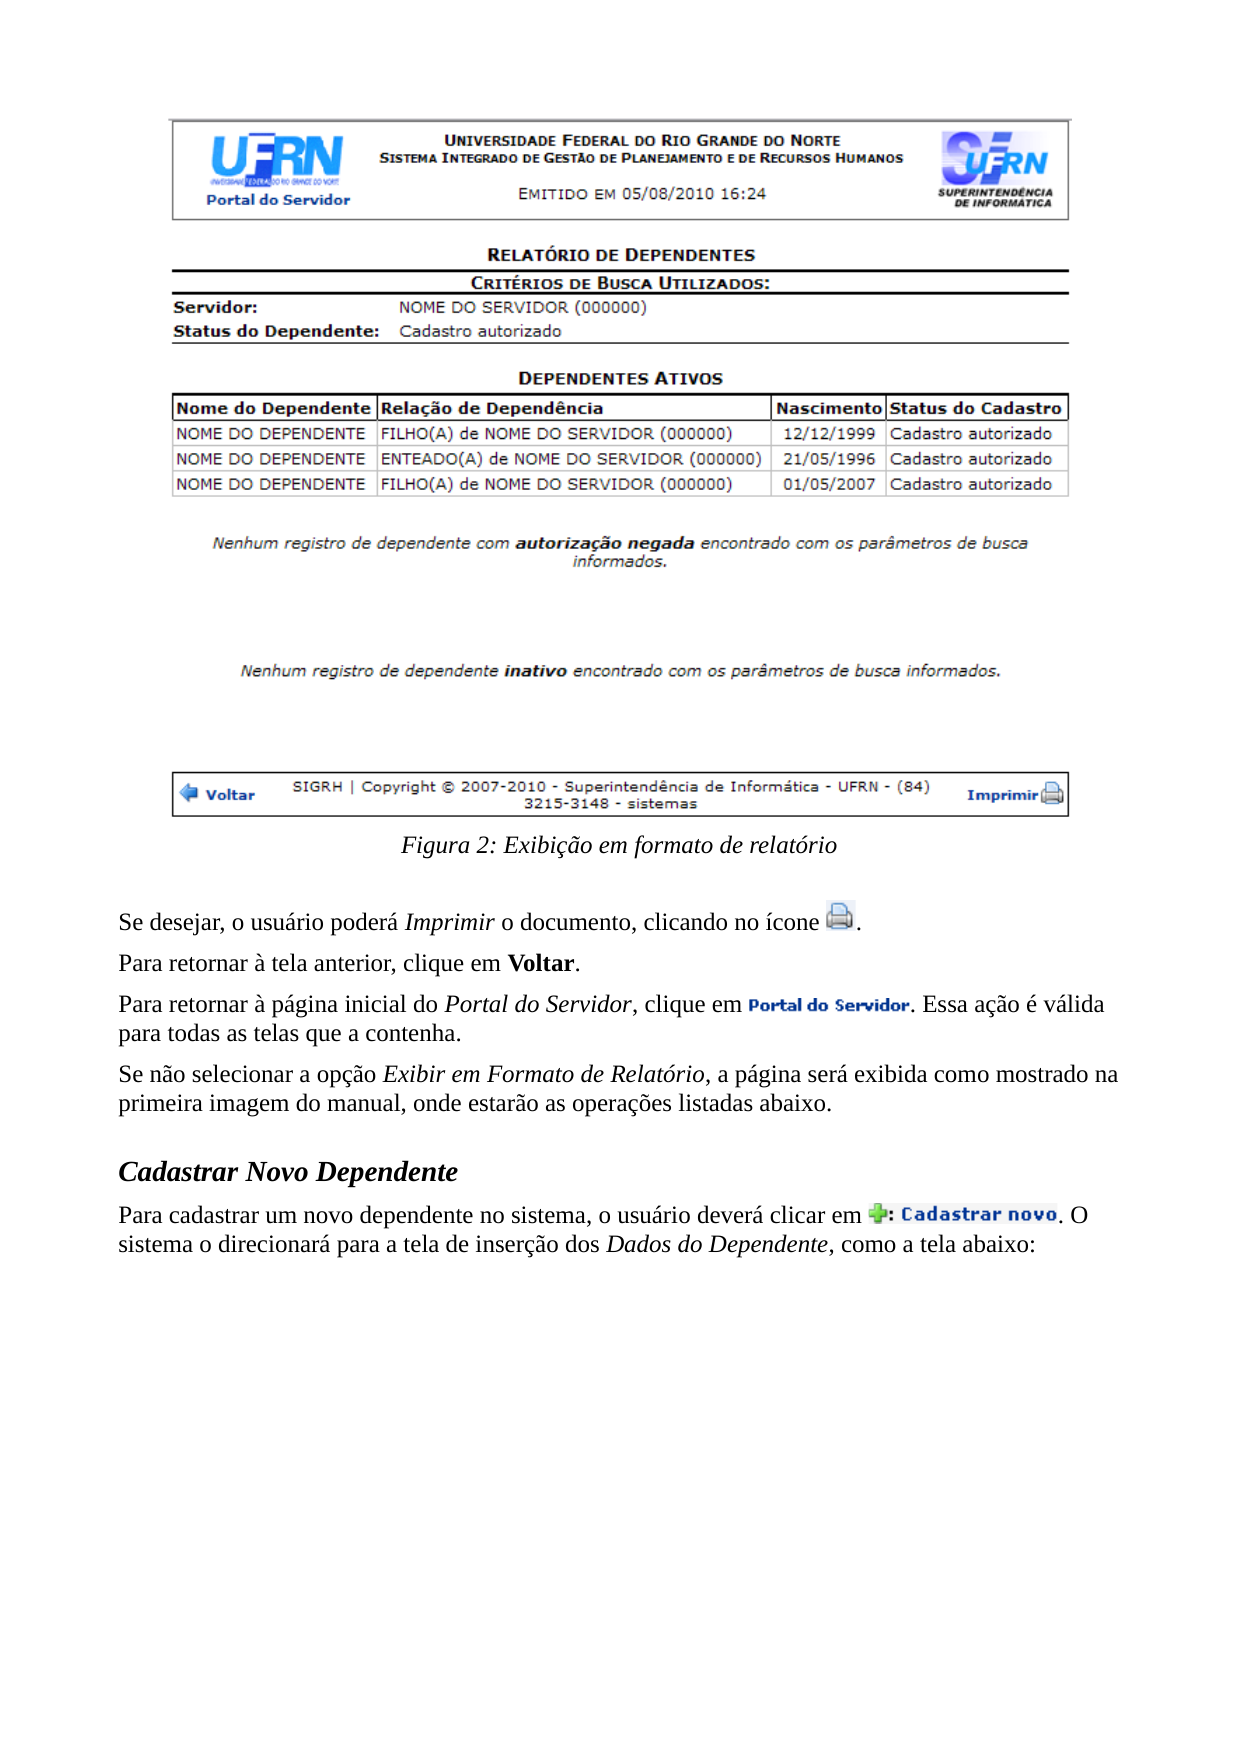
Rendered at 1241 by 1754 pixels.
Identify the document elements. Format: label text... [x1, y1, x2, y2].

text Para cadastrar um novo dependente no sistema, o usuário deverá clicar em . O sistema o direcionará para a tela de inserção dos Dados do Dependente, como a tela abaixo: [118, 1200, 1122, 1258]
picture [168, 118, 1072, 831]
picture [748, 998, 910, 1013]
subtitle Cadastrar Novo Dependente [118, 1154, 1122, 1188]
text Se desejar, o usuário poderá Imprimir o documento, clicando no ícone . [118, 900, 1122, 936]
text Figura 2: Exibição em formato de relatório [118, 831, 1122, 859]
text Para retornar à página inicial do Portal do Servidor, clique em . Essa ação é válida para todas as telas que a contenha. [118, 989, 1122, 1047]
picture [826, 900, 856, 931]
text Se não selecionar a opção Exibir em Formato de Relatório, a página será exibida como mostrado na primeira imagem do manual, onde estarão as operações listadas abaixo. [118, 1059, 1122, 1117]
text Para retornar à tela anterior, clique em Voltar. [118, 948, 1122, 977]
picture [868, 1203, 1058, 1224]
